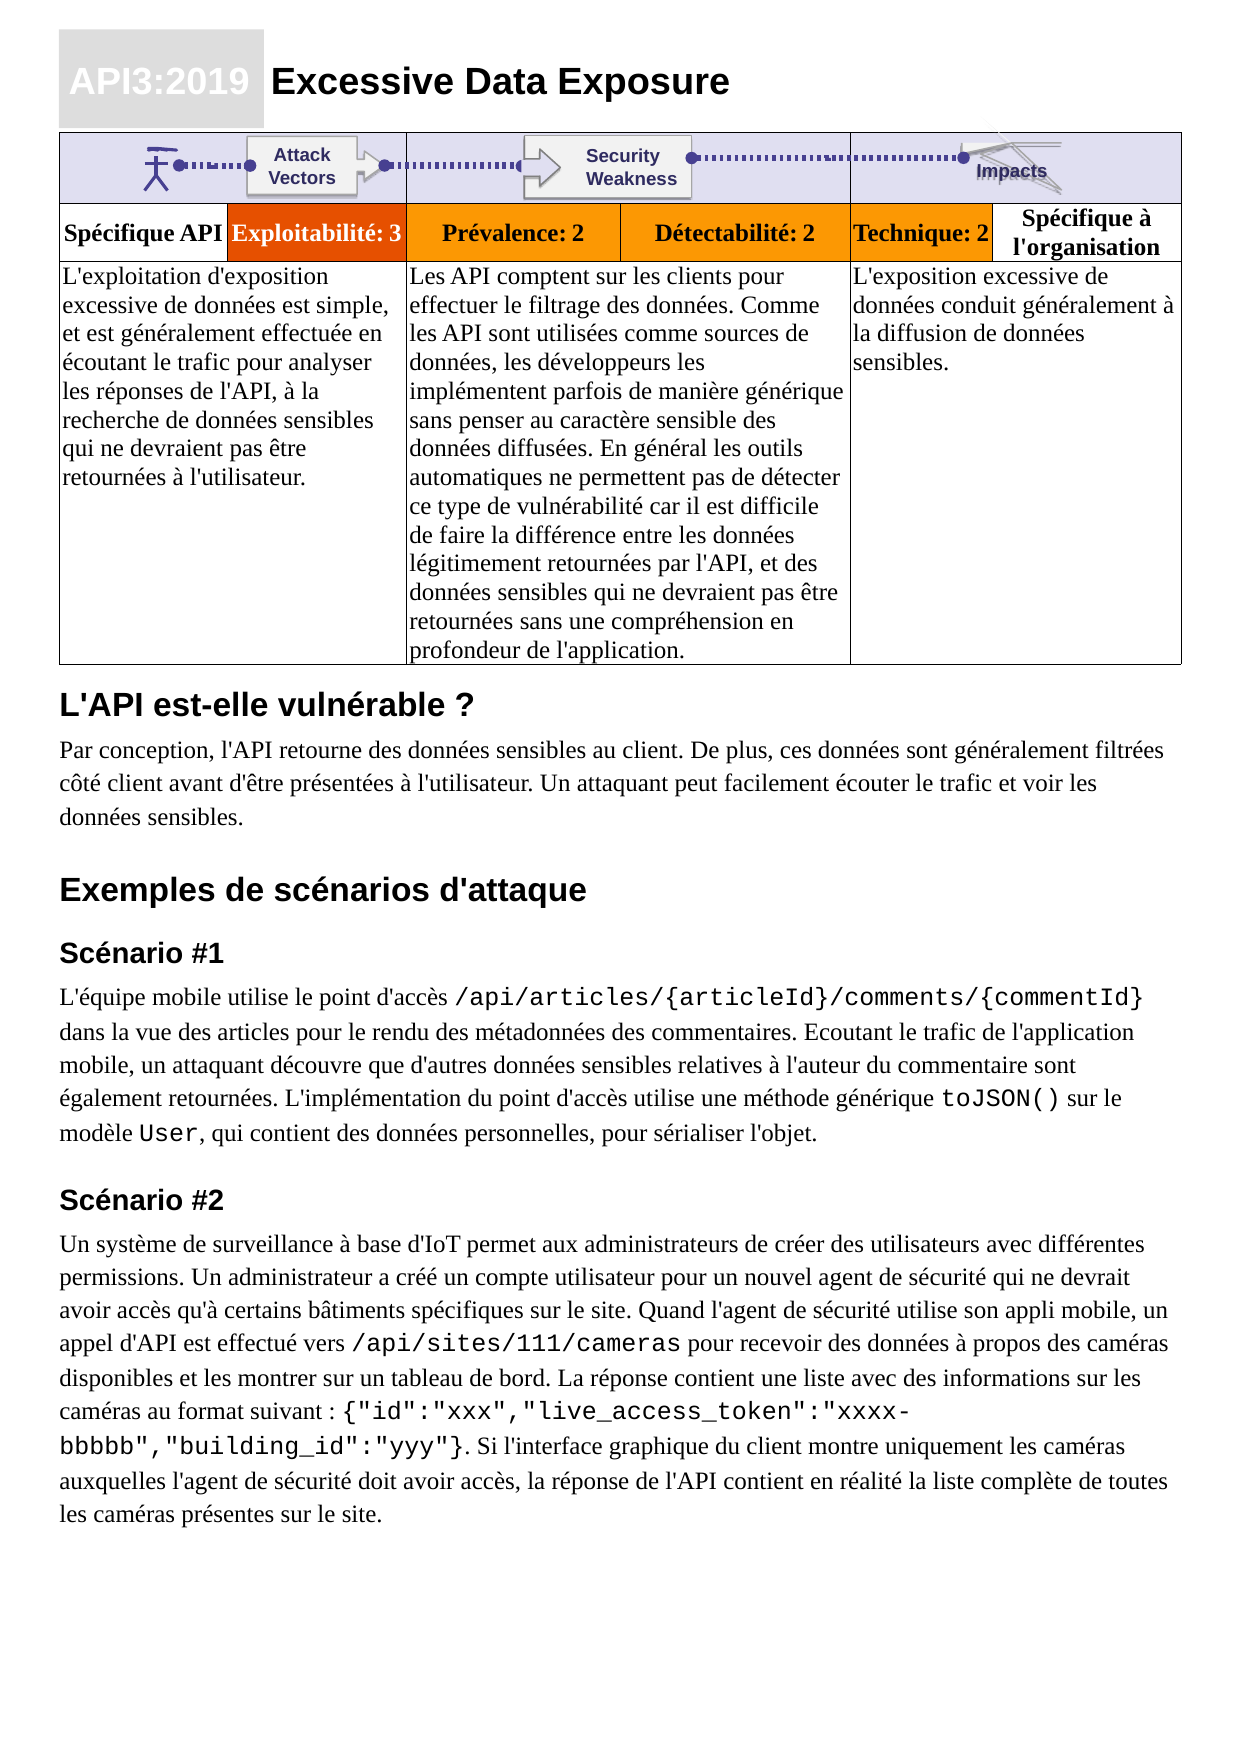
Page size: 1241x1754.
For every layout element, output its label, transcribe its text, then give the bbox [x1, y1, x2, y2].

subtitle Exemples de scénarios d'attaque [59, 870, 1181, 909]
table_cell Détectabilité: 2 [621, 204, 850, 261]
subtitle Scénario #2 [59, 1183, 1181, 1217]
table_cell Exploitabilité: 3 [228, 204, 406, 261]
table_cell Spécifique à l'organisation [993, 204, 1181, 261]
table_header [620, 133, 850, 203]
table_header [992, 133, 1181, 203]
table_header [407, 133, 620, 203]
text L'équipe mobile utilise le point d'accès /api/articles/{articleId}/comments/{commentId} dans la vue des articles pour le rendu des métadonnées des commentaires. Ecoutant le trafic de l'application mobile, un attaquant découvre que d'autres données sensibles relatives à l'auteur du commentaire sont également retournées. L'implémentation du point d'accès utilise une méthode générique toJSON() sur le modèle User, qui contient des données personnelles, pour sérialiser l'objet. [59, 982, 1181, 1149]
table_header [60, 133, 227, 203]
table_cell Technique: 2 [851, 204, 992, 261]
table_cell Prévalence: 2 [407, 204, 620, 261]
table_header [992, 149, 1030, 170]
table_cell Spécifique API [60, 204, 227, 261]
table_cell L'exposition excessive de données conduit généralement à la diffusion de données sensibles. [851, 262, 1181, 663]
text Un système de surveillance à base d'IoT permet aux administrateurs de créer des utilisateurs avec différentes permissions. Un administrateur a créé un compte utilisateur pour un nouvel agent de sécurité qui ne devrait avoir accès qu'à certains bâtiments spécifiques sur le site. Quand l'agent de sécurité utilise son appli mobile, un appel d'API est effectué vers /api/sites/111/cameras pour recevoir des données à propos des caméras disponibles et les montrer sur un tableau de bord. La réponse contient une liste avec des informations sur les caméras au format suivant : {"id":"xxx","live_access_token":"xxxx-bbbbb","building_id":"yyy"}. Si l'interface graphique du client montre uniquement les caméras auxquelles l'agent de sécurité doit avoir accès, la réponse de l'API contient en réalité la liste complète de toutes les caméras présentes sur le site. [59, 1229, 1181, 1528]
table_cell Les API comptent sur les clients pour effectuer le filtrage des données. Comme les API sont utilisées comme sources de données, les développeurs les implémentent parfois de manière générique sans penser au caractère sensible des données diffusées. En général les outils automatiques ne permettent pas de détecter ce type de vulnérabilité car il est difficile de faire la différence entre les données légitimement retournées par l'API, et des données sensibles qui ne devraient pas être retournées sans une compréhension en profondeur de l'application. [407, 262, 850, 663]
table_header [227, 133, 406, 203]
table_cell L'exploitation d'exposition excessive de données est simple, et est généralement effectuée en écoutant le trafic pour analyser les réponses de l'API, à la recherche de données sensibles qui ne devraient pas être retournées à l'utilisateur. [60, 262, 406, 663]
table_header [992, 133, 1003, 142]
table_header [851, 133, 992, 203]
subtitle L'API est-elle vulnérable ? [59, 684, 1181, 723]
subtitle Scénario #1 [59, 936, 1181, 969]
text Par conception, l'API retourne des données sensibles au client. De plus, ces données sont généralement filtrées côté client avant d'être présentées à l'utilisateur. Un attaquant peut facilement écouter le trafic et voir les données sensibles. [59, 736, 1181, 830]
